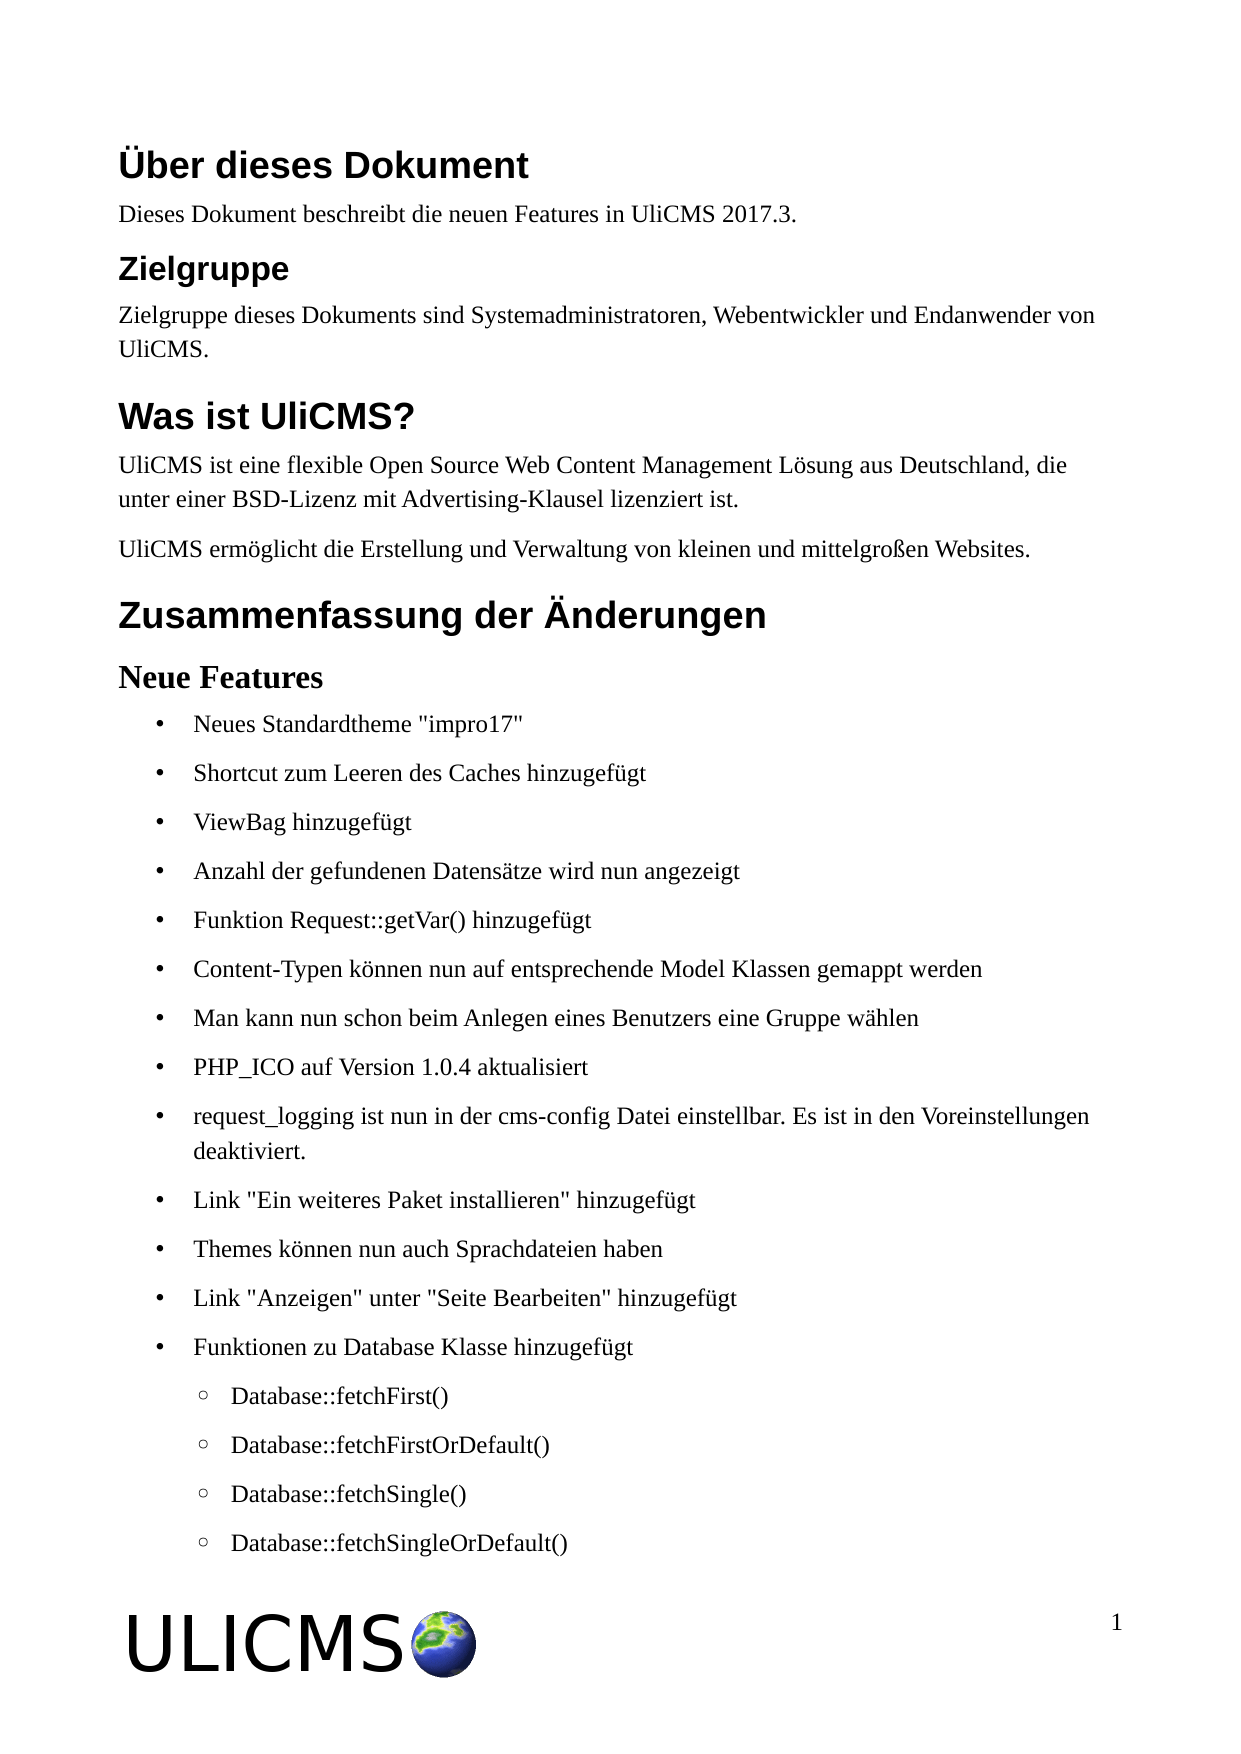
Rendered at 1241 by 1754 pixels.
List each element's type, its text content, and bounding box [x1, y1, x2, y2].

list Link "Ein weiteres Paket installieren" hinzugefügt [156, 1185, 1123, 1213]
list request_logging ist nun in der cms-config Datei einstellbar. Es ist in den Voreinstellungen deaktiviert. [156, 1101, 1123, 1164]
list Database::fetchSingle() [193, 1479, 1123, 1508]
text Dieses Dokument beschreibt die neuen Features in UliCMS 2017.3. [118, 199, 1123, 228]
list Themes können nun auch Sprachdateien haben [156, 1234, 1123, 1263]
list Shortcut zum Leeren des Caches hinzugefügt [156, 758, 1123, 787]
list Database::fetchFirstOrDefault() [193, 1430, 1123, 1459]
subtitle Zielgruppe [118, 249, 1123, 287]
text Zielgruppe dieses Dokuments sind Systemadministratoren, Webentwickler und Endanwender von UliCMS. [118, 300, 1123, 363]
subtitle Über dieses Dokument [118, 143, 1123, 187]
list Funktion Request::getVar() hinzugefügt [156, 905, 1123, 934]
list Database::fetchSingleOrDefault() [193, 1528, 1123, 1557]
list Link "Anzeigen" unter "Seite Bearbeiten" hinzugefügt [156, 1283, 1123, 1312]
list Neues Standardtheme "impro17" [156, 709, 1123, 737]
list Database::fetchFirst() [193, 1381, 1123, 1410]
text UliCMS ist eine flexible Open Source Web Content Management Lösung aus Deutschland, die unter einer BSD-Lizenz mit Advertising-Klausel lizenziert ist. [118, 450, 1123, 513]
list Anzahl der gefundenen Datensätze wird nun angezeigt [156, 856, 1123, 885]
subtitle Zusammenfassung der Änderungen [118, 593, 1123, 637]
list Man kann nun schon beim Anlegen eines Benutzers eine Gruppe wählen [156, 1003, 1123, 1032]
list ViewBag hinzugefügt [156, 807, 1123, 836]
subtitle Was ist UliCMS? [118, 394, 1123, 438]
text UliCMS ermöglicht die Erstellung und Verwaltung von kleinen und mittelgroßen Websites. [118, 534, 1123, 562]
picture [118, 1607, 479, 1681]
subtitle Neue Features [118, 658, 1123, 696]
list Funktionen zu Database Klasse hinzugefügt [156, 1332, 1123, 1361]
list PHP_ICO auf Version 1.0.4 aktualisiert [156, 1052, 1123, 1081]
list Content-Typen können nun auf entsprechende Model Klassen gemappt werden [156, 954, 1123, 983]
